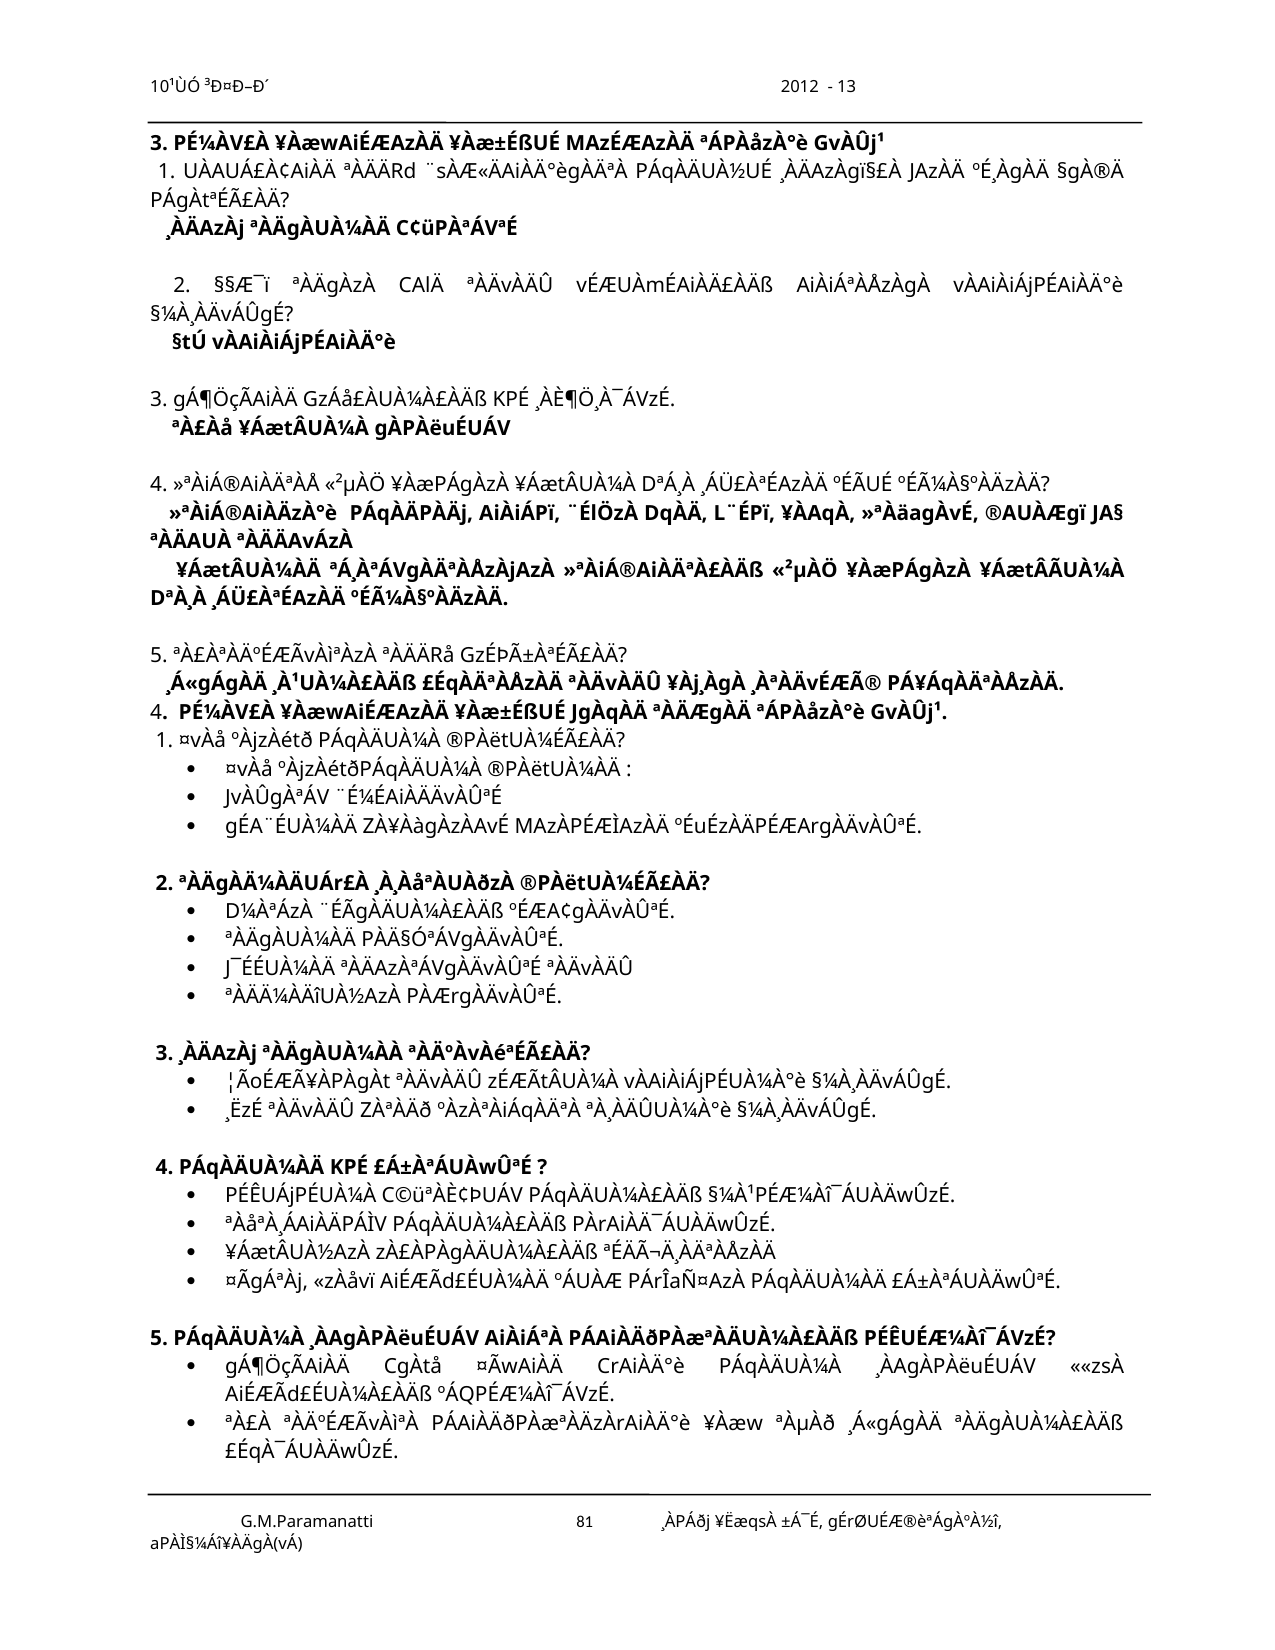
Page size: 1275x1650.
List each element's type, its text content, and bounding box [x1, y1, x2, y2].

text 5. ªÀ£ÀªÀÄºÉÆÃvÀìªÀzÀ ªÀÄÄRå GzÉÞÃ±ÀªÉÃ£ÀÄ? [150, 640, 1125, 668]
text 4. »ªÀiÁ®AiÀÄªÀÅ «²µÀÖ ¥ÀæPÁgÀzÀ ¥ÁætÂUÀ¼À DªÁ¸À ¸ÁÜ£ÀªÉAzÀÄ ºÉÃUÉ ºÉÃ¼À§ºÀÄzÀÄ? [150, 469, 1125, 498]
list ¤vÀå ºÀjzÀétðPÁqÀÄUÀ¼À ®PÀëtUÀ¼ÀÄ : [187, 754, 1125, 782]
text 2. §§Æ¯ï ªÀÄgÀzÀ CAlÄ ªÀÄvÀÄÛ vÉÆUÀmÉAiÀÄ£ÀÄß AiÀiÁªÀÅzÀgÀ vÀAiÀiÁjPÉAiÀÄ°è §¼À¸ÀÄvÁÛgÉ? [150, 270, 1125, 327]
list J¯ÉÉUÀ¼ÀÄ ªÀÄAzÀªÁVgÀÄvÀÛªÉ ªÀÄvÀÄÛ [187, 953, 1125, 981]
list gÁ¶ÖçÃAiÀÄ CgÀtå ¤ÃwAiÀÄ CrAiÀÄ°è PÁqÀÄUÀ¼À ¸ÀAgÀPÀëuÉUÁV ««zsÀ AiÉÆÃd£ÉUÀ¼À£ÀÄß ºÁQPÉÆ¼Àî¯ÁVzÉ. [187, 1351, 1125, 1408]
text 3. ¸ÀÄAzÀj ªÀÄgÀUÀ¼ÀÀ ªÀÄºÀvÀéªÉÃ£ÀÄ? [150, 1038, 1125, 1067]
list JvÀÛgÀªÁV ¨É¼ÉAiÀÄÄvÀÛªÉ [187, 782, 1125, 811]
text ¸Á«gÁgÀÄ ¸À¹UÀ¼À£ÀÄß £ÉqÀÄªÀÅzÀÄ ªÀÄvÀÄÛ ¥Àj¸ÀgÀ ¸ÀªÀÄvÉÆÃ® PÁ¥ÁqÀÄªÀÅzÀÄ. [150, 668, 1125, 697]
list PÉÊUÁjPÉUÀ¼À C©üªÀÈ¢ÞUÁV PÁqÀÄUÀ¼À£ÀÄß §¼À¹PÉÆ¼Àî¯ÁUÀÄwÛzÉ. [187, 1180, 1125, 1209]
list ¥ÁætÂUÀ½AzÀ zÀ£ÀPÀgÀÄUÀ¼À£ÀÄß ªÉÄÃ¬Ä¸ÀÄªÀÅzÀÄ [187, 1237, 1125, 1266]
list D¼ÀªÁzÀ ¨ÉÃgÀÄUÀ¼À£ÀÄß ºÉÆA¢gÀÄvÀÛªÉ. [187, 896, 1125, 924]
list gÉA¨ÉUÀ¼ÀÄ ZÀ¥ÀàgÀzÀAvÉ MAzÀPÉÆÌAzÀÄ ºÉuÉzÀÄPÉÆArgÀÄvÀÛªÉ. [187, 811, 1125, 839]
list ¸ËzÉ ªÀÄvÀÄÛ ZÀªÀÄð ºÀzÀªÀiÁqÀÄªÀ ªÀ¸ÀÄÛUÀ¼À°è §¼À¸ÀÄvÁÛgÉ. [187, 1095, 1125, 1123]
list ªÀÄÄ¼ÀÄîUÀ½AzÀ PÀÆrgÀÄvÀÛªÉ. [187, 981, 1125, 1010]
list ªÀåªÀ¸ÁAiÀÄPÁÌV PÁqÀÄUÀ¼À£ÀÄß PÀrAiÀÄ¯ÁUÀÄwÛzÉ. [187, 1209, 1125, 1237]
text »ªÀiÁ®AiÀÄzÀ°è PÁqÀÄPÀÄj, AiÀiÁPï, ¨ÉlÖzÀ DqÀÄ, L¨ÉPï, ¥ÀAqÀ, »ªÀäagÀvÉ, ®AUÀÆgï JA§ ªÀÄAUÀ ªÀÄÄAvÁzÀ [150, 498, 1125, 555]
text 4. PÉ¼ÀV£À ¥ÀæwAiÉÆAzÀÄ ¥Àæ±ÉßUÉ JgÀqÀÄ ªÀÄÆgÀÄ ªÁPÀåzÀ°è GvÀÛj¹. [150, 697, 1125, 725]
text ªÀ£Àå ¥ÁætÂUÀ¼À gÀPÀëuÉUÁV [150, 413, 1125, 441]
text 2. ªÀÄgÀÄ¼ÀÄUÁr£À ¸À¸ÀåªÀUÀðzÀ ®PÀëtUÀ¼ÉÃ£ÀÄ? [150, 868, 1125, 896]
text 1. UÀAUÁ£À¢AiÀÄ ªÀÄÄRd ¨sÀÆ«ÄAiÀÄ°ègÀÄªÀ PÁqÀÄUÀ½UÉ ¸ÀÄAzÀgï§£À JAzÀÄ ºÉ¸ÀgÀÄ §gÀ®Ä PÁgÀtªÉÃ£ÀÄ? [150, 157, 1125, 213]
list ªÀÄgÀUÀ¼ÀÄ PÀÄ§ÓªÁVgÀÄvÀÛªÉ. [187, 924, 1125, 953]
text 3. gÁ¶ÖçÃAiÀÄ GzÁå£ÀUÀ¼À£ÀÄß KPÉ ¸ÀÈ¶Ö¸À¯ÁVzÉ. [150, 384, 1125, 413]
text 3. PÉ¼ÀV£À ¥ÀæwAiÉÆAzÀÄ ¥Àæ±ÉßUÉ MAzÉÆAzÀÄ ªÁPÀåzÀ°è GvÀÛj¹ [150, 128, 1125, 157]
text 5. PÁqÀÄUÀ¼À ¸ÀAgÀPÀëuÉUÁV AiÀiÁªÀ PÁAiÀÄðPÀæªÀÄUÀ¼À£ÀÄß PÉÊUÉÆ¼Àî¯ÁVzÉ? [150, 1323, 1125, 1351]
list ¦ÃoÉÆÃ¥ÀPÀgÀt ªÀÄvÀÄÛ zÉÆÃtÂUÀ¼À vÀAiÀiÁjPÉUÀ¼À°è §¼À¸ÀÄvÁÛgÉ. [187, 1067, 1125, 1095]
text 4. PÁqÀÄUÀ¼ÀÄ KPÉ £Á±ÀªÁUÀwÛªÉ ? [150, 1152, 1125, 1180]
list ªÀ£À ªÀÄºÉÆÃvÀìªÀ PÁAiÀÄðPÀæªÀÄzÀrAiÀÄ°è ¥Àæw ªÀµÀð ¸Á«gÁgÀÄ ªÀÄgÀUÀ¼À£ÀÄß £ÉqÀ¯ÁUÀÄwÛzÉ. [187, 1408, 1125, 1465]
text §tÚ vÀAiÀiÁjPÉAiÀÄ°è [150, 327, 1125, 356]
list ¤ÃgÁªÀj, «zÀåvï AiÉÆÃd£ÉUÀ¼ÀÄ ºÁUÀÆ PÁrÎaÑ¤AzÀ PÁqÀÄUÀ¼ÀÄ £Á±ÀªÁUÀÄwÛªÉ. [187, 1266, 1125, 1294]
text 1. ¤vÀå ºÀjzÀétð PÁqÀÄUÀ¼À ®PÀëtUÀ¼ÉÃ£ÀÄ? [150, 725, 1125, 754]
text ¥ÁætÂUÀ¼ÀÄ ªÁ¸ÀªÁVgÀÄªÀÅzÀjAzÀ »ªÀiÁ®AiÀÄªÀ£ÀÄß «²µÀÖ ¥ÀæPÁgÀzÀ ¥ÁætÂÃUÀ¼À DªÀ¸À ¸ÁÜ£ÀªÉAzÀÄ ºÉÃ¼À§ºÀÄzÀÄ. [150, 555, 1125, 612]
text ¸ÀÄAzÀj ªÀÄgÀUÀ¼ÀÄ C¢üPÀªÁVªÉ [150, 213, 1125, 242]
